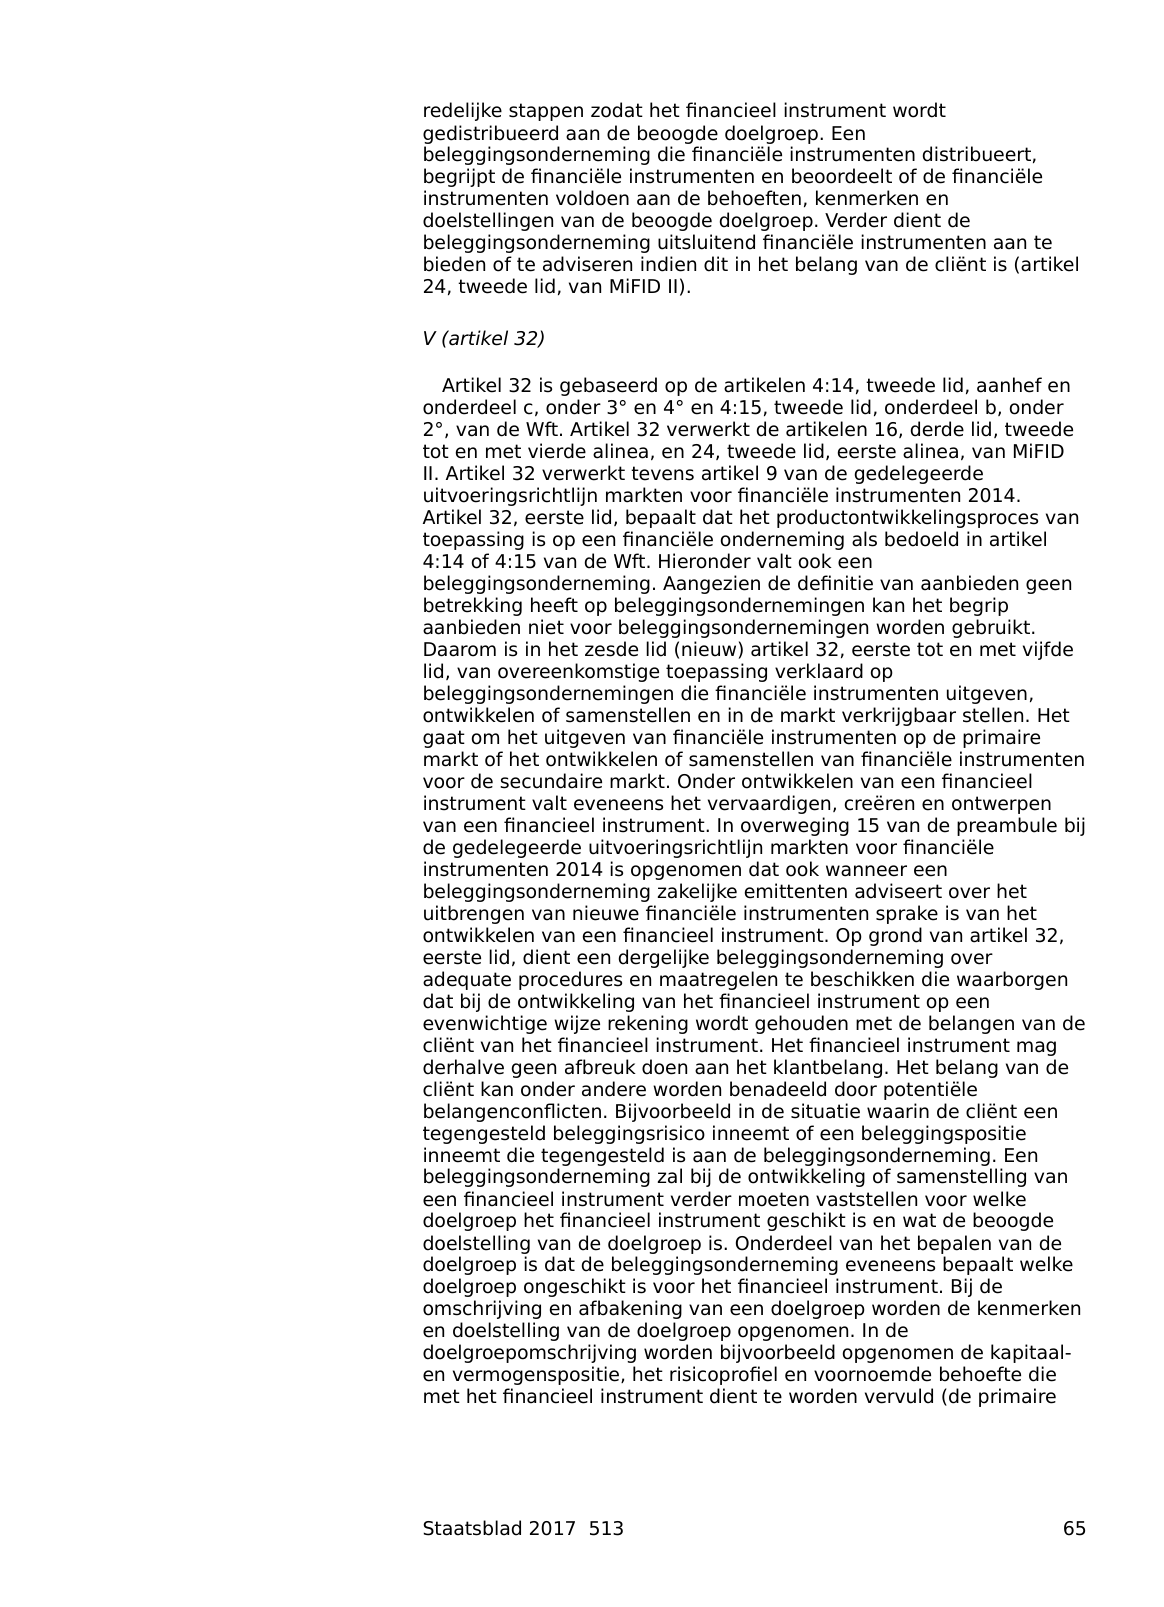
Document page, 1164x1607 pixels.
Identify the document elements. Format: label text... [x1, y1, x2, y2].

text Artikel 32 is gebaseerd op de artikelen 4:14, tweede lid, aanhef en onderdeel c, onder 3° en 4° en 4:15, tweede lid, onderdeel b, onder 2°, van de Wft. Artikel 32 verwerkt de artikelen 16, derde lid, tweede tot en met vierde alinea, en 24, tweede lid, eerste alinea, van MiFID II. Artikel 32 verwerkt tevens artikel 9 van de gedelegeerde uitvoeringsrichtlijn markten voor financiële instrumenten 2014. Artikel 32, eerste lid, bepaalt dat het productontwikkelingsproces van toepassing is op een financiële onderneming als bedoeld in artikel 4:14 of 4:15 van de Wft. Hieronder valt ook een beleggingsonderneming. Aangezien de definitie van aanbieden geen betrekking heeft op beleggingsondernemingen kan het begrip aanbieden niet voor beleggingsondernemingen worden gebruikt. Daarom is in het zesde lid (nieuw) artikel 32, eerste tot en met vijfde lid, van overeenkomstige toepassing verklaard op beleggingsondernemingen die financiële instrumenten uitgeven, ontwikkelen of samenstellen en in de markt verkrijgbaar stellen. Het gaat om het uitgeven van financiële instrumenten op de primaire markt of het ontwikkelen of samenstellen van financiële instrumenten voor de secundaire markt. Onder ontwikkelen van een financieel instrument valt eveneens het vervaardigen, creëren en ontwerpen van een financieel instrument. In overweging 15 van de preambule bij de gedelegeerde uitvoeringsrichtlijn markten voor financiële instrumenten 2014 is opgenomen dat ook wanneer een beleggingsonderneming zakelijke emittenten adviseert over het uitbrengen van nieuwe financiële instrumenten sprake is van het ontwikkelen van een financieel instrument. Op grond van artikel 32, eerste lid, dient een dergelijke beleggingsonderneming over adequate procedures en maatregelen te beschikken die waarborgen dat bij de ontwikkeling van het financieel instrument op een evenwichtige wijze rekening wordt gehouden met de belangen van de cliënt van het financieel instrument. Het financieel instrument mag derhalve geen afbreuk doen aan het klantbelang. Het belang van de cliënt kan onder andere worden benadeeld door potentiële belangenconflicten. Bijvoorbeeld in de situatie waarin de cliënt een tegengesteld beleggingsrisico inneemt of een beleggingspositie inneemt die tegengesteld is aan de beleggingsonderneming. Een beleggingsonderneming zal bij de ontwikkeling of samenstelling van een financieel instrument verder moeten vaststellen voor welke doelgroep het financieel instrument geschikt is en wat de beoogde doelstelling van de doelgroep is. Onderdeel van het bepalen van de doelgroep is dat de beleggingsonderneming eveneens bepaalt welke doelgroep ongeschikt is voor het financieel instrument. Bij de omschrijving en afbakening van een doelgroep worden de kenmerken en doelstelling van de doelgroep opgenomen. In de doelgroepomschrijving worden bijvoorbeeld opgenomen de kapitaal- en vermogenspositie, het risicoprofiel en voornoemde behoefte die met het financieel instrument dient te worden vervuld (de primaire [422, 375, 1087, 1408]
subtitle V (artikel 32) [422, 328, 1087, 350]
text redelijke stappen zodat het financieel instrument wordt gedistribueerd aan de beoogde doelgroep. Een beleggingsonderneming die financiële instrumenten distribueert, begrijpt de financiële instrumenten en beoordeelt of de financiële instrumenten voldoen aan de behoeften, kenmerken en doelstellingen van de beoogde doelgroep. Verder dient de beleggingsonderneming uitsluitend financiële instrumenten aan te bieden of te adviseren indien dit in het belang van de cliënt is (artikel 24, tweede lid, van MiFID II). [422, 100, 1087, 298]
